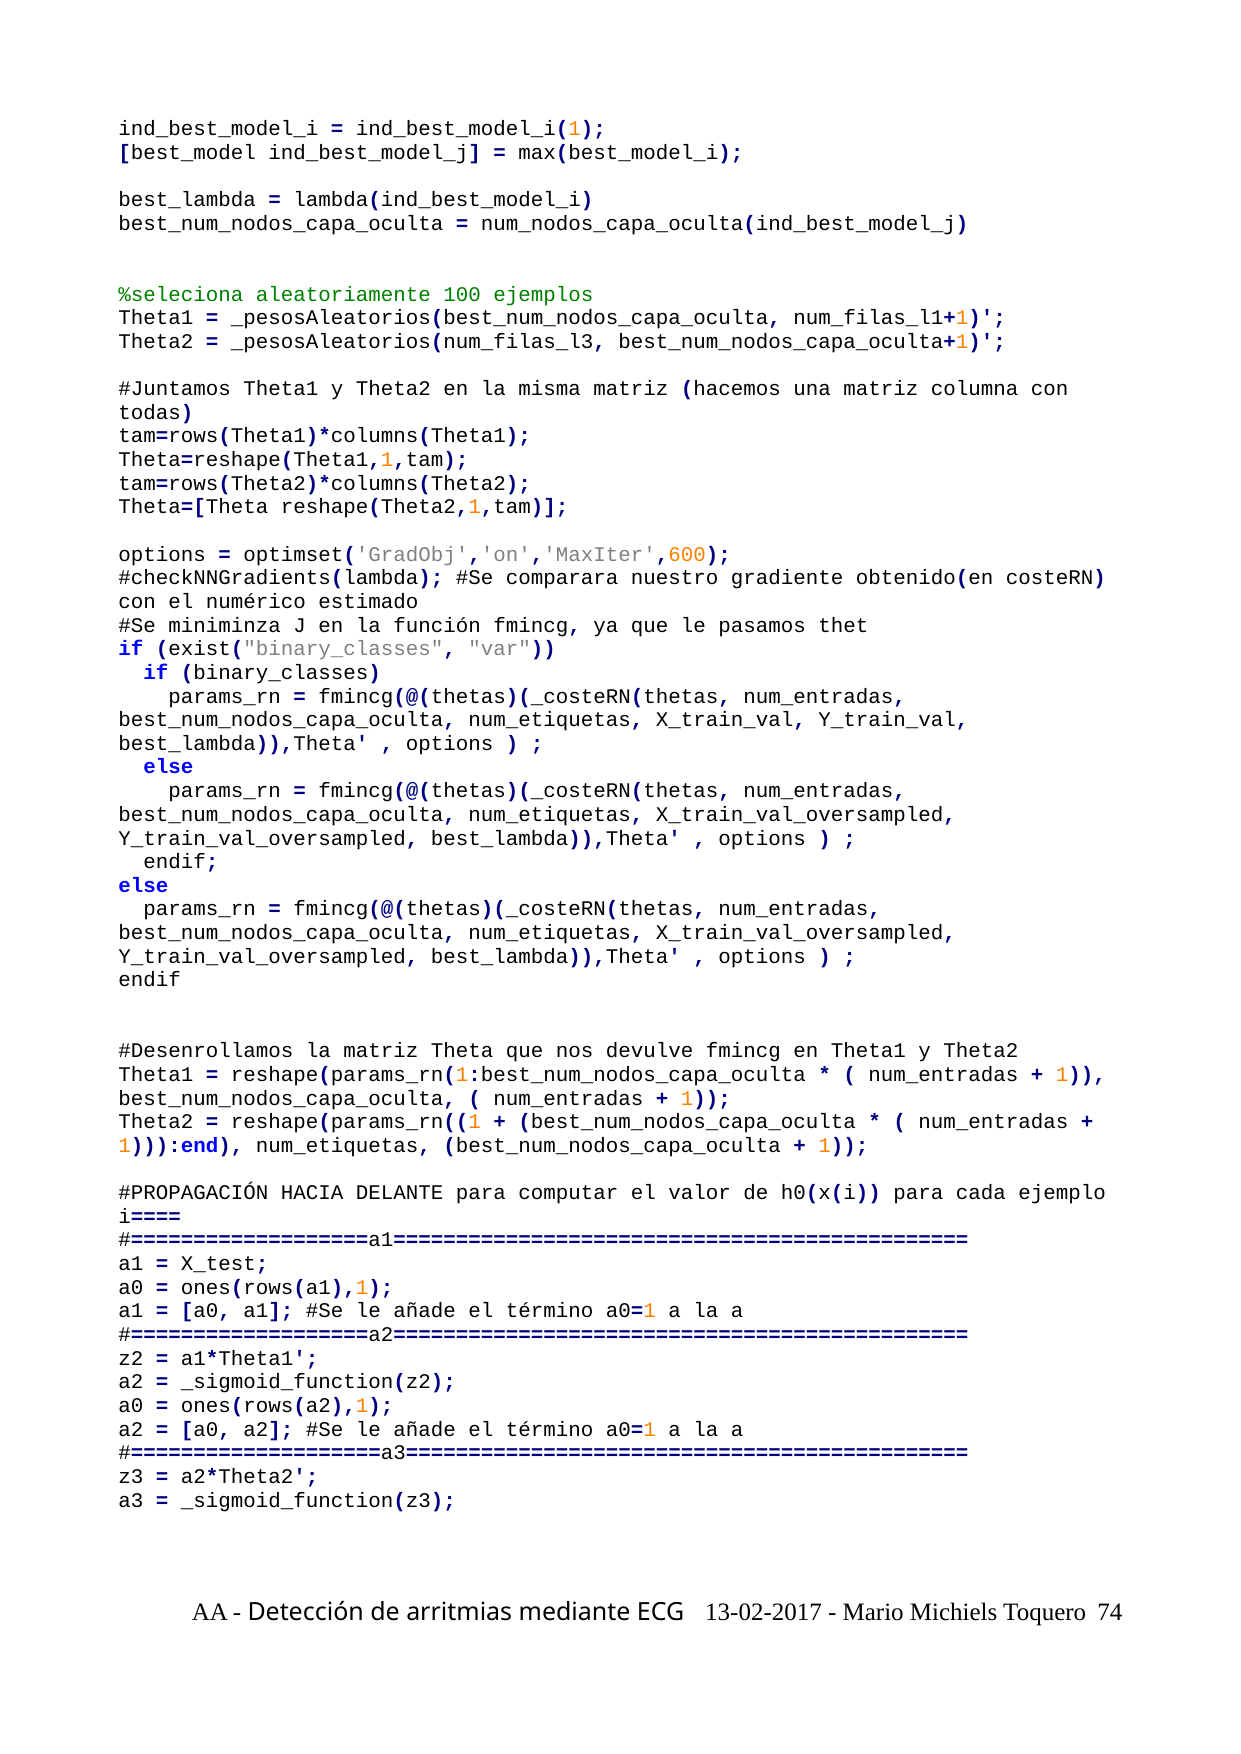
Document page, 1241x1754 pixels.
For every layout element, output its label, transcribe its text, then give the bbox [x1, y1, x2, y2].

text a1 = X_test; [118, 1253, 1122, 1277]
text if (exist("binary_classes", "var")) [118, 638, 1122, 662]
text Theta=reshape(Theta1,1,tam); [118, 449, 1122, 473]
text #Desenrollamos la matriz Theta que nos devulve fmincg en Theta1 y Theta2 [118, 1040, 1122, 1064]
text [best_model ind_best_model_j] = max(best_model_i); [118, 142, 1122, 165]
text else [118, 875, 1122, 898]
text if (binary_classes) [118, 662, 1122, 686]
text %seleciona aleatoriamente 100 ejemplos [118, 284, 1122, 307]
text endif; [118, 851, 1122, 875]
text options = optimset('GradObj','on','MaxIter',600); [118, 544, 1122, 567]
text best_lambda = lambda(ind_best_model_i) [118, 189, 1122, 213]
text a2 = [a0, a2]; #Se le añade el término a0=1 a la a [118, 1419, 1122, 1442]
text #Juntamos Theta1 y Theta2 en la misma matriz (hacemos una matriz columna con todas) [118, 378, 1122, 426]
text else [118, 757, 1122, 780]
text #====================a3============================================= [118, 1442, 1122, 1466]
text a0 = ones(rows(a2),1); [118, 1395, 1122, 1419]
text a0 = ones(rows(a1),1); [118, 1277, 1122, 1300]
text best_num_nodos_capa_oculta = num_nodos_capa_oculta(ind_best_model_j) [118, 213, 1122, 236]
text z3 = a2*Theta2'; [118, 1466, 1122, 1489]
text Theta2 = reshape(params_rn((1 + (best_num_nodos_capa_oculta * ( num_entradas + 1))):end), num_etiquetas, (best_num_nodos_capa_oculta + 1)); [118, 1111, 1122, 1158]
text endif [118, 969, 1122, 993]
text tam=rows(Theta2)*columns(Theta2); [118, 473, 1122, 496]
text #Se miniminza J en la función fmincg, ya que le pasamos thet [118, 615, 1122, 638]
text a2 = _sigmoid_function(z2); [118, 1371, 1122, 1395]
text ind_best_model_i = ind_best_model_i(1); [118, 118, 1122, 142]
text Theta1 = _pesosAleatorios(best_num_nodos_capa_oculta, num_filas_l1+1)'; [118, 307, 1122, 331]
text tam=rows(Theta1)*columns(Theta1); [118, 426, 1122, 449]
text #PROPAGACIÓN HACIA DELANTE para computar el valor de h0(x(i)) para cada ejemplo i==== [118, 1182, 1122, 1229]
text a1 = [a0, a1]; #Se le añade el término a0=1 a la a [118, 1300, 1122, 1324]
text Theta=[Theta reshape(Theta2,1,tam)]; [118, 496, 1122, 520]
text #checkNNGradients(lambda); #Se comparara nuestro gradiente obtenido(en costeRN) con el numérico estimado [118, 567, 1122, 615]
text z2 = a1*Theta1'; [118, 1348, 1122, 1371]
text a3 = _sigmoid_function(z3); [118, 1489, 1122, 1513]
text params_rn = fmincg(@(thetas)(_costeRN(thetas, num_entradas, best_num_nodos_capa_oculta, num_etiquetas, X_train_val_oversampled, Y_train_val_oversampled, best_lambda)),Theta' , options ) ; [118, 780, 1122, 851]
text #===================a2============================================== [118, 1324, 1122, 1348]
text Theta2 = _pesosAleatorios(num_filas_l3, best_num_nodos_capa_oculta+1)'; [118, 331, 1122, 354]
text params_rn = fmincg(@(thetas)(_costeRN(thetas, num_entradas, best_num_nodos_capa_oculta, num_etiquetas, X_train_val_oversampled, Y_train_val_oversampled, best_lambda)),Theta' , options ) ; [118, 898, 1122, 969]
text #===================a1============================================== [118, 1229, 1122, 1253]
text Theta1 = reshape(params_rn(1:best_num_nodos_capa_oculta * ( num_entradas + 1)), best_num_nodos_capa_oculta, ( num_entradas + 1)); [118, 1064, 1122, 1111]
text params_rn = fmincg(@(thetas)(_costeRN(thetas, num_entradas, best_num_nodos_capa_oculta, num_etiquetas, X_train_val, Y_train_val, best_lambda)),Theta' , options ) ; [118, 686, 1122, 757]
